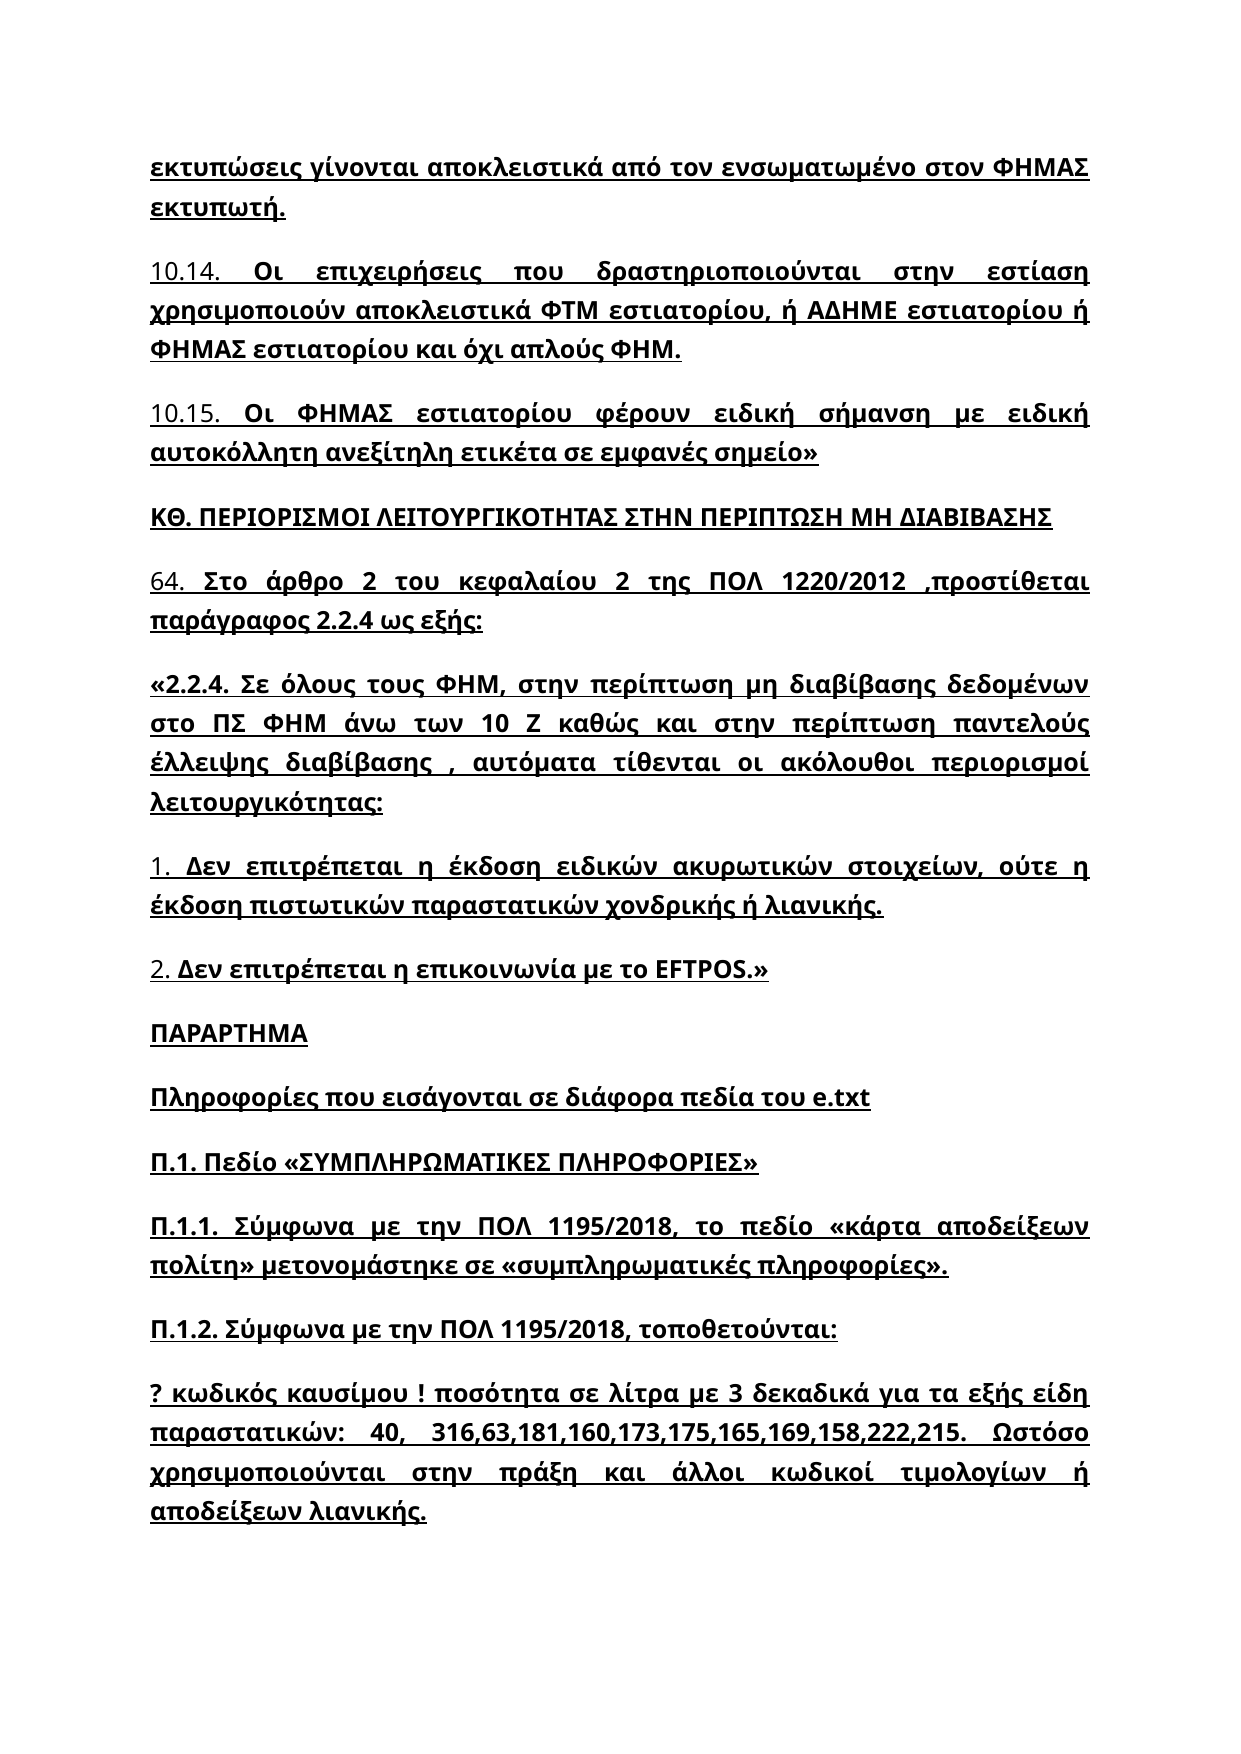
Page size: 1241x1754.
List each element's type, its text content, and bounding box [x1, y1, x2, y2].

text στο ΠΣ ΦΗΜ άνω των 10 Ζ καθώς και στην περίπτωση παντελούς [150, 697, 1090, 735]
text Πληροφορίες που εισάγονται σε διάφορα πεδία του e.txt [150, 1080, 1090, 1114]
text εκτυπώσεις γίνονται αποκλειστικά από τον ενσωματωμένο στον ΦΗΜΑΣ [150, 150, 1090, 179]
text Π.1.1. Σύμφωνα με την ΠΟΛ 1195/2018, το πεδίο «κάρτα αποδείξεων [150, 1208, 1090, 1237]
text χρησιμοποιούνται στην πράξη και άλλοι κωδικοί τιμολογίων ή [150, 1446, 1090, 1483]
text λειτουργικότητας: [150, 776, 1090, 818]
text Π.1. Πεδίο «ΣΥΜΠΛΗΡΩΜΑΤΙΚΕΣ ΠΛΗΡΟΦΟΡΙΕΣ» [150, 1144, 1090, 1178]
text 10.14. Οι επιχειρήσεις που δραστηριοποιούνται στην εστίαση [150, 253, 1090, 282]
text Π.1.2. Σύμφωνα με την ΠΟΛ 1195/2018, τοποθετούνται: [150, 1312, 1090, 1346]
text 1. Δεν επιτρέπεται η έκδοση ειδικών ακυρωτικών στοιχείων, ούτε η [150, 848, 1090, 877]
text παραστατικών: 40, 316,63,181,160,173,175,165,169,158,222,215. Ωστόσο [150, 1407, 1090, 1444]
text έκδοση πιστωτικών παραστατικών χονδρικής ή λιανικής. [150, 879, 1090, 922]
text ΚΘ. ΠΕΡΙΟΡΙΣΜΟΙ ΛΕΙΤΟΥΡΓΙΚΟΤΗΤΑΣ ΣΤΗΝ ΠΕΡΙΠΤΩΣΗ ΜΗ ΔΙΑΒΙΒΑΣΗΣ [150, 499, 1090, 533]
text ? κωδικός καυσίμου ! ποσότητα σε λίτρα με 3 δεκαδικά για τα εξής είδη [150, 1376, 1090, 1405]
text 64. Στο άρθρο 2 του κεφαλαίου 2 της ΠΟΛ 1220/2012 ,προστίθεται [150, 563, 1090, 592]
text παράγραφος 2.2.4 ως εξής: [150, 594, 1090, 637]
text 10.15. Οι ΦΗΜΑΣ εστιατορίου φέρουν ειδική σήμανση με ειδική [150, 396, 1090, 425]
text αποδείξεων λιανικής. [150, 1485, 1090, 1527]
text «2.2.4. Σε όλους τους ΦΗΜ, στην περίπτωση μη διαβίβασης δεδομένων [150, 667, 1090, 696]
text έλλειψης διαβίβασης , αυτόματα τίθενται οι ακόλουθοι περιορισμοί [150, 737, 1090, 774]
text εκτυπωτή. [150, 181, 1090, 223]
text 2. Δεν επιτρέπεται η επικοινωνία με το EFTPOS.» [150, 952, 1090, 986]
text πολίτη» μετονομάστηκε σε «συμπληρωματικές πληροφορίες». [150, 1239, 1090, 1282]
text χρησιμοποιούν αποκλειστικά ΦΤΜ εστιατορίου, ή ΑΔΗΜΕ εστιατορίου ή [150, 284, 1090, 321]
text αυτοκόλλητη ανεξίτηλη ετικέτα σε εμφανές σημείο» [150, 427, 1090, 469]
text ΠΑΡΑΡΤΗΜΑ [150, 1016, 1090, 1050]
text ΦΗΜΑΣ εστιατορίου και όχι απλούς ΦΗΜ. [150, 323, 1090, 366]
